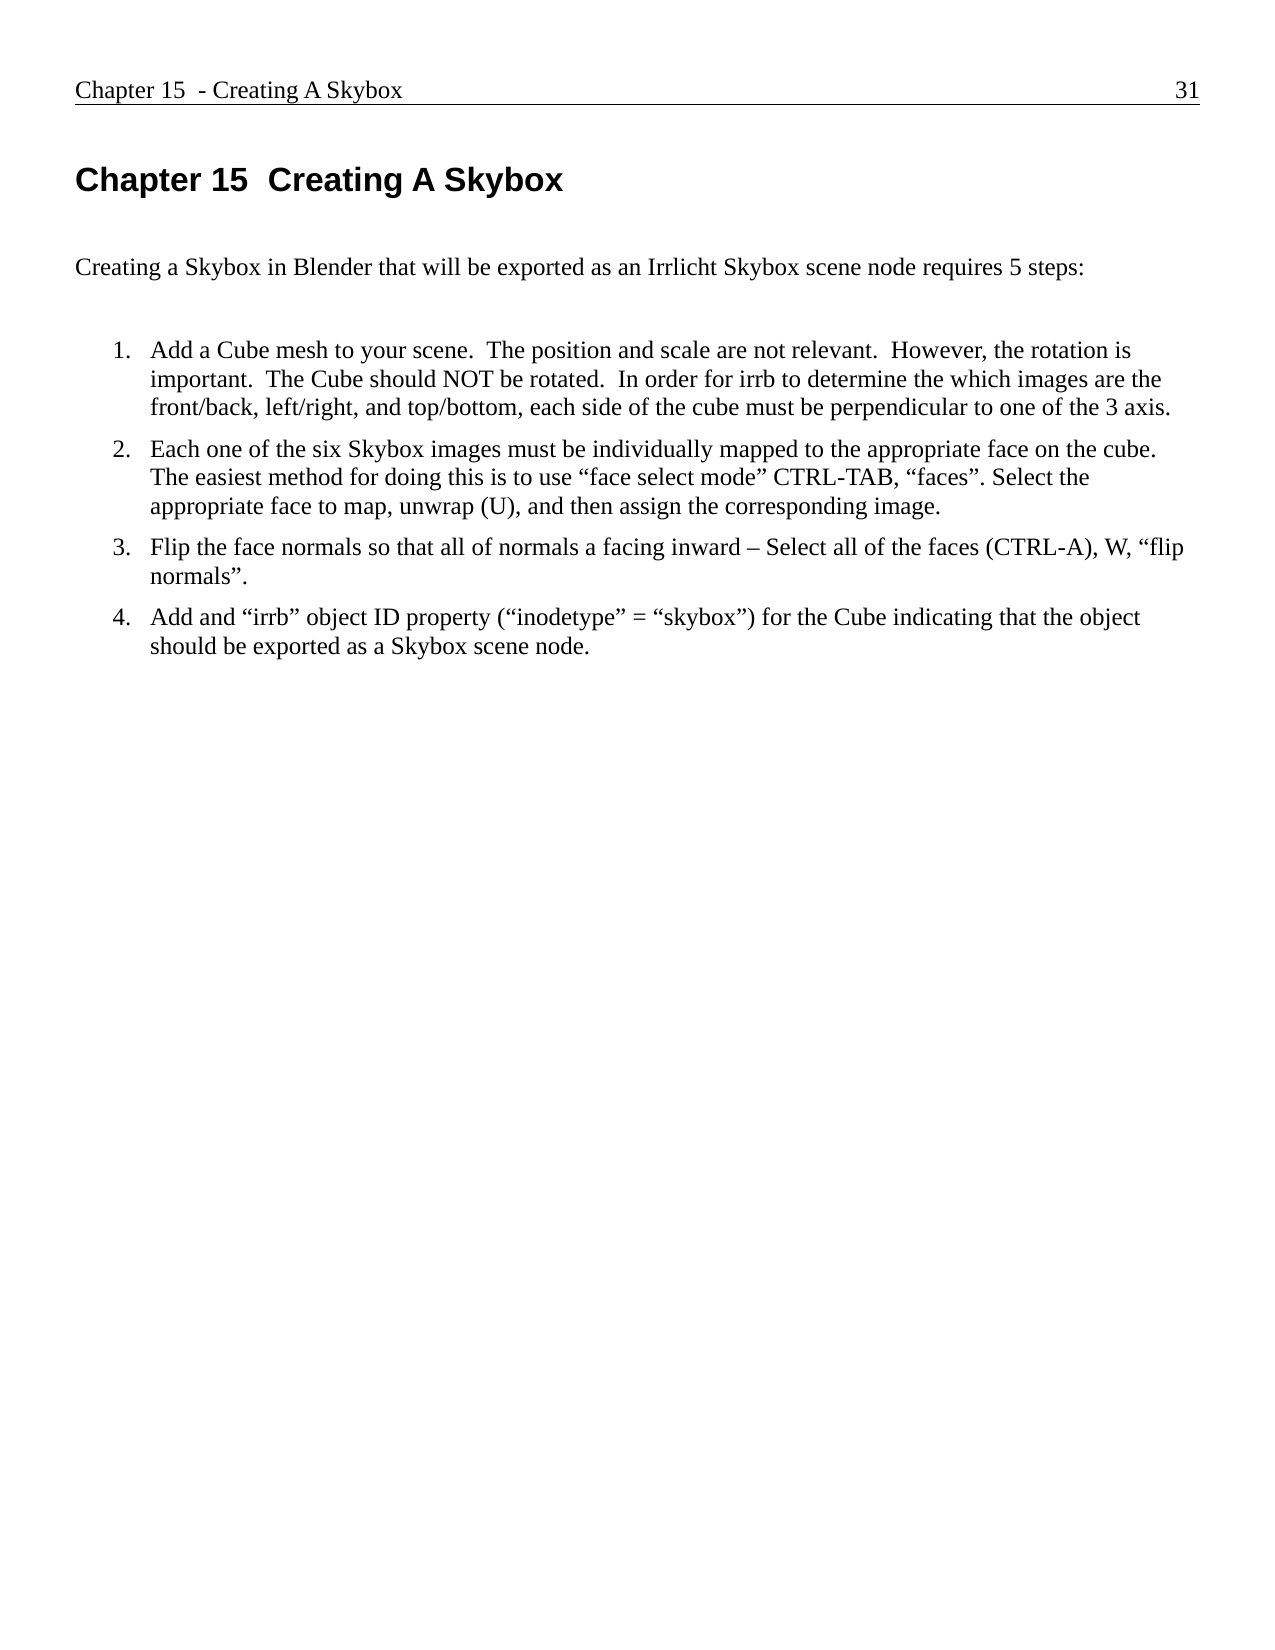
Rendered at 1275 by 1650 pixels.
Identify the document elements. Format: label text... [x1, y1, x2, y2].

list Flip the face normals so that all of normals a facing inward – Select all of the faces (CTRL-A), W, “flip normals”. [112, 532, 1200, 590]
subtitle Creating A Skybox [75, 160, 1200, 199]
list Each one of the six Skybox images must be individually mapped to the appropriate face on the cube. The easiest method for doing this is to use “face select mode” CTRL-TAB, “faces”. Select the appropriate face to map, unwrap (U), and then assign the corresponding image. [112, 434, 1200, 520]
list Add a Cube mesh to your scene. The position and scale are not relevant. However, the rotation is important. The Cube should NOT be rotated. In order for irrb to determine the which images are the front/back, left/right, and top/bottom, each side of the cube must be perpendicular to one of the 3 axis. [112, 335, 1200, 421]
text Creating a Skybox in Blender that will be exported as an Irrlicht Skybox scene node requires 5 steps: [75, 252, 1200, 281]
list Add and “irrb” object ID property (“inodetype” = “skybox”) for the Cube indicating that the object should be exported as a Skybox scene node. [112, 602, 1200, 660]
